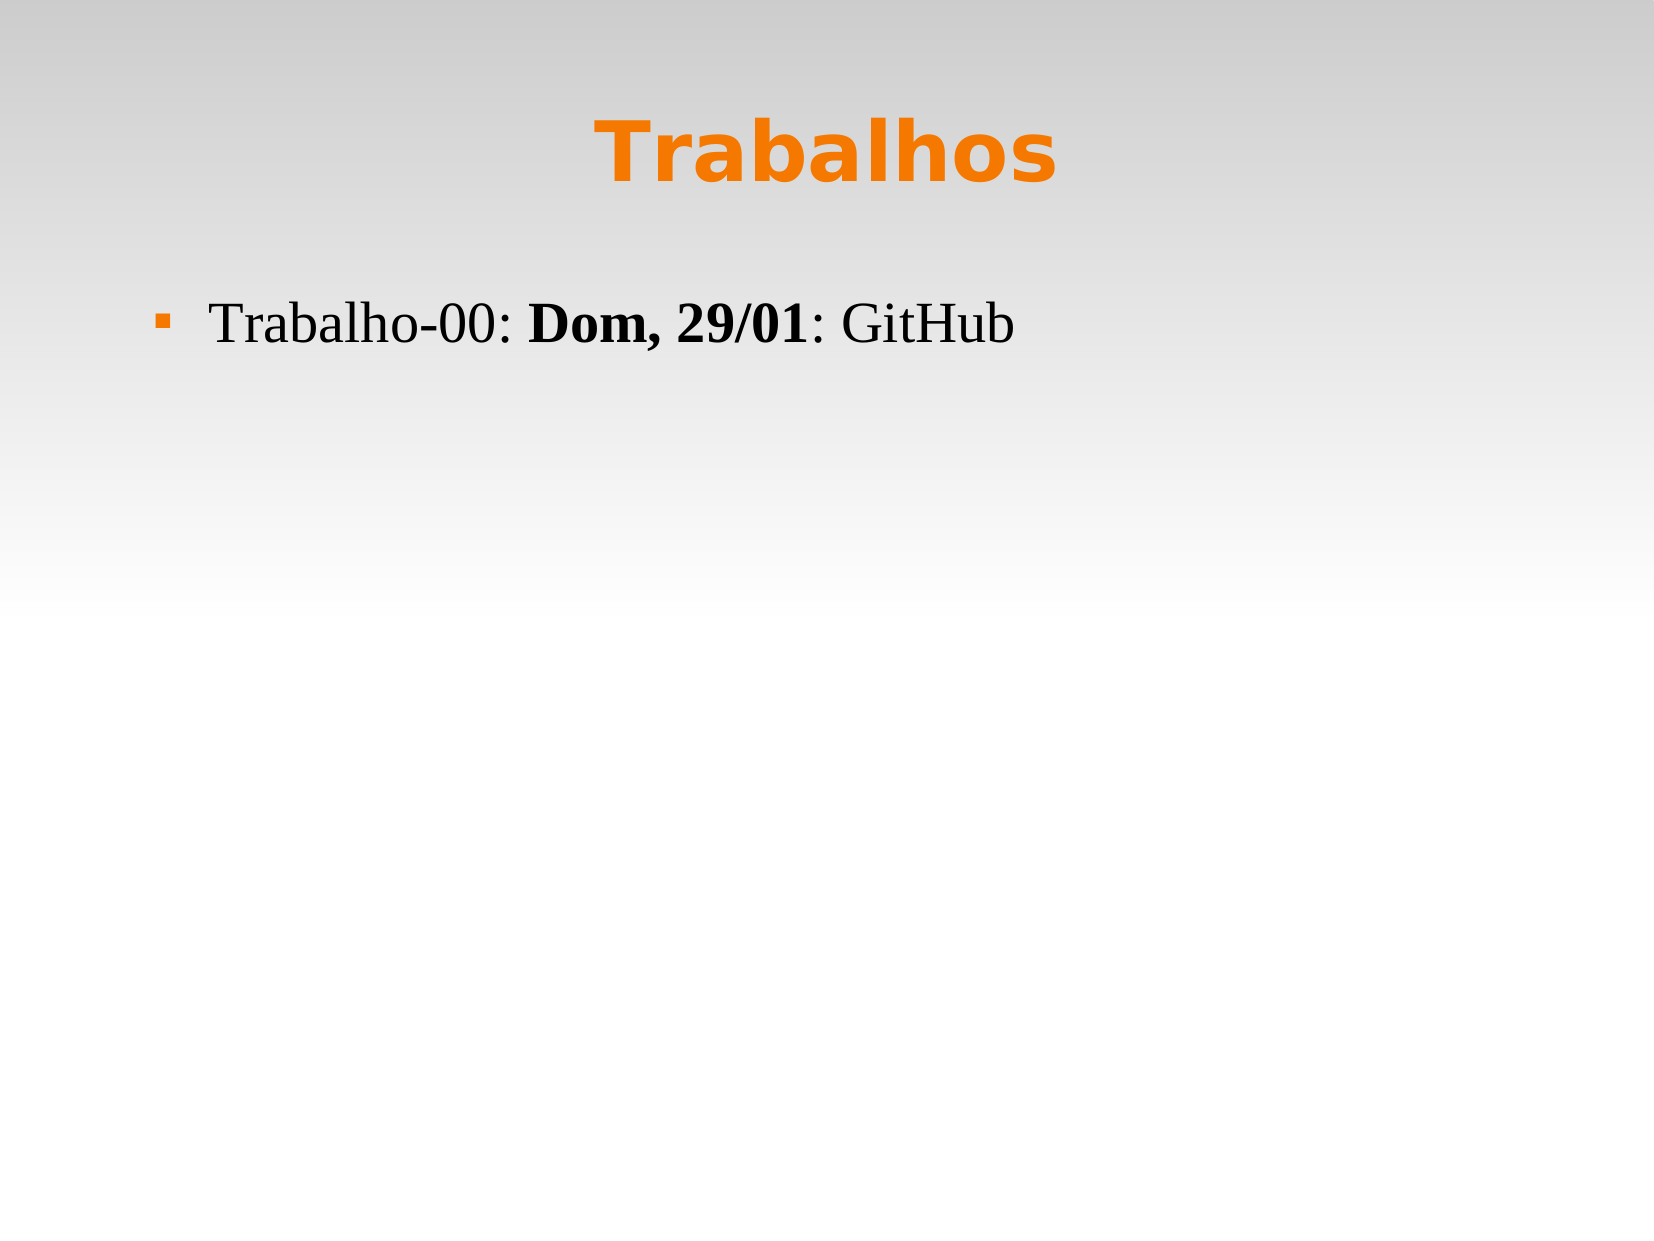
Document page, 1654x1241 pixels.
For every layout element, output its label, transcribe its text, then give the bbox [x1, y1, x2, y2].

title Trabalhos [82, 49, 1571, 257]
list Trabalho-00: Dom, 29/01: GitHub [67, 290, 1592, 1211]
